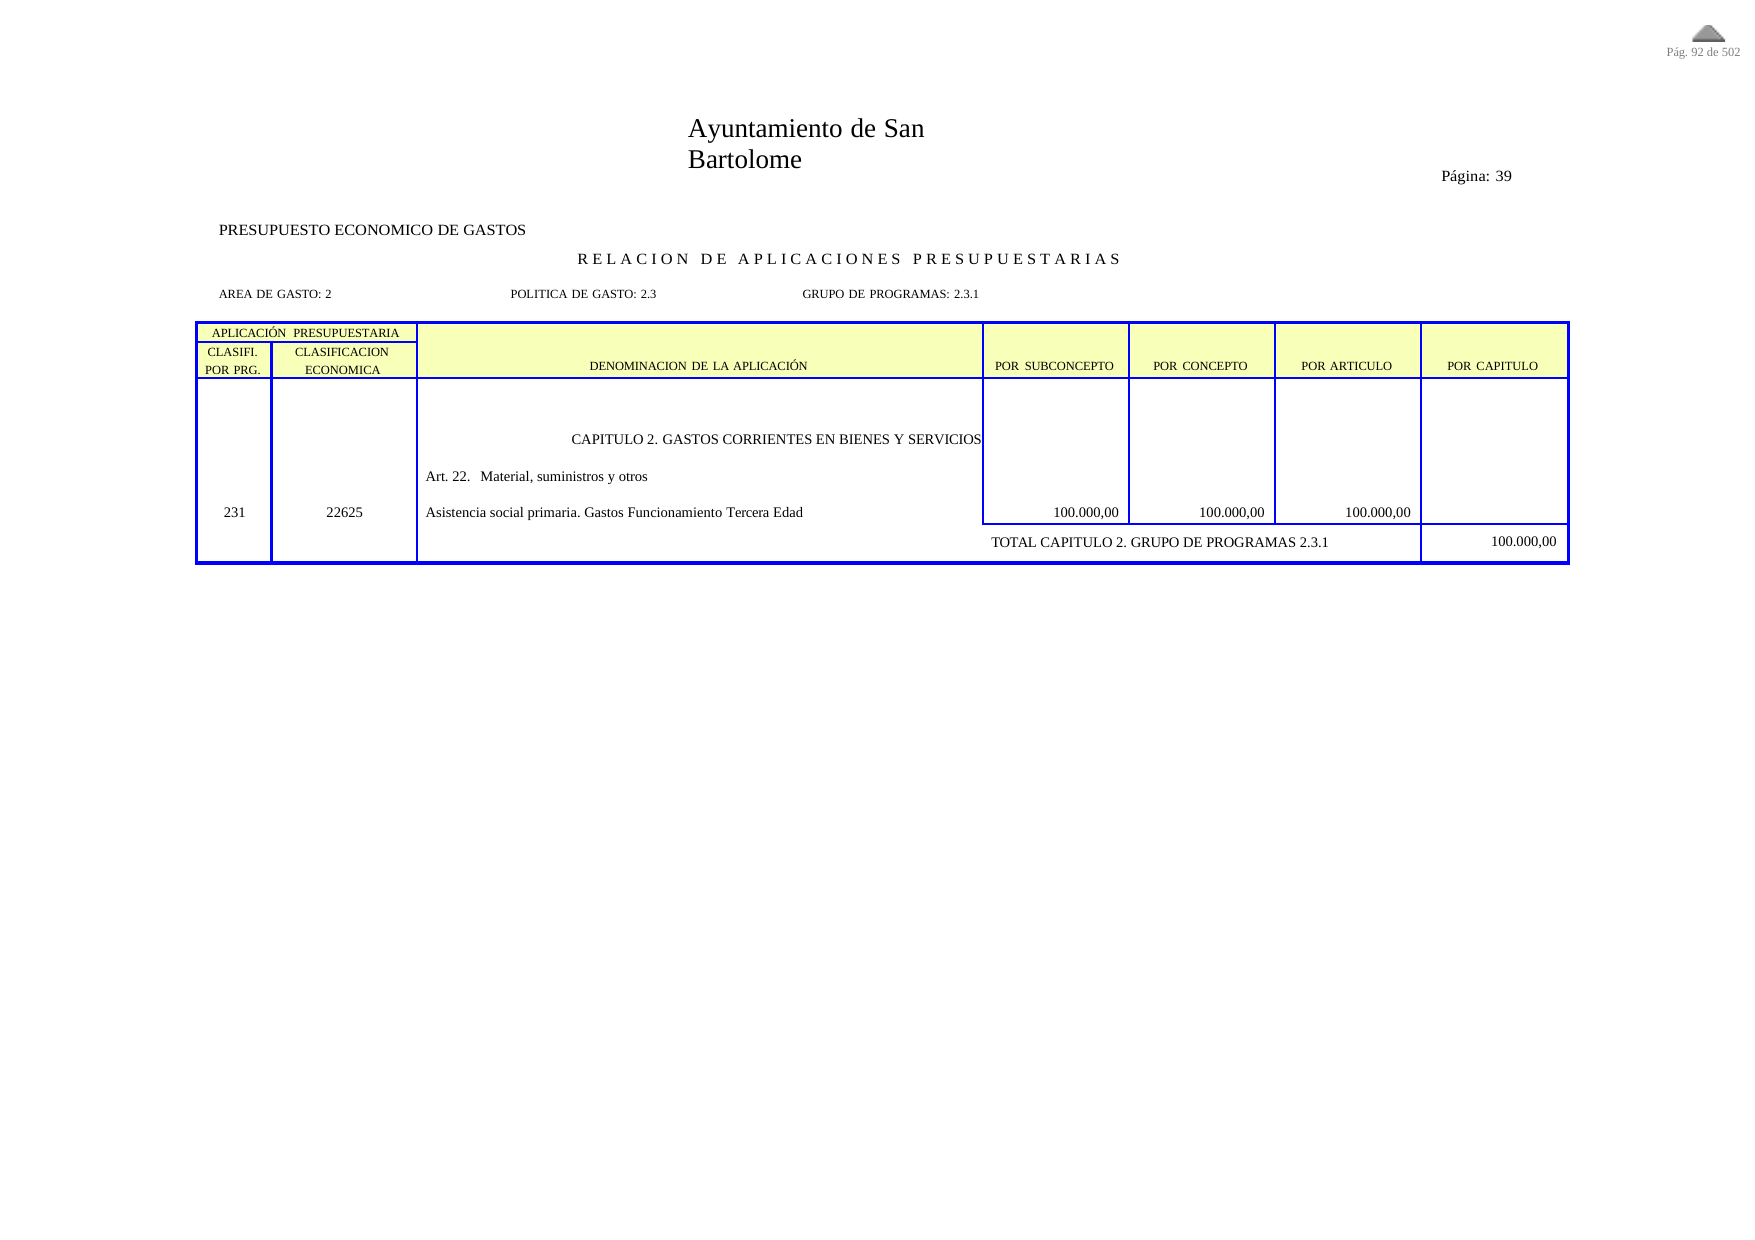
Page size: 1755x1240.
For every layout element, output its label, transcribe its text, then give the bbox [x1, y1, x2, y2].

table_cell CLASIFICACION ECONOMICA [273, 343, 416, 377]
table_header POR ARTICULO [1276, 324, 1420, 377]
text PRESUPUESTO ECONOMICO DE GASTOS [218, 221, 528, 239]
table_header DENOMINACION DE LA APLICACIÓN [418, 324, 982, 377]
text Página: 39 [1439, 166, 1514, 184]
table_cell 100.000,00 [984, 379, 1128, 523]
table_cell 231 [198, 379, 270, 561]
table_cell [1422, 379, 1567, 523]
table_cell 22625 [273, 379, 416, 561]
picture [1691, 25, 1726, 42]
table_cell 100.000,00 [1130, 379, 1274, 523]
subtitle Ayuntamiento de San Bartolome [688, 112, 1045, 174]
table_header POR CAPITULO [1422, 324, 1567, 377]
table_header POR SUBCONCEPTO [984, 324, 1128, 377]
table_cell CAPITULO 2. GASTOS CORRIENTES EN BIENES Y SERVICIOS Art. 22. Material, suministros y otros Asistencia social primaria. Gastos Funcionamiento Tercera Edad [418, 379, 982, 523]
text AREA DE GASTO: 2 POLITICA DE GASTO: 2.3 GRUPO DE PROGRAMAS: 2.3.1 [218, 286, 1752, 301]
table_cell 100.000,00 [1276, 379, 1420, 523]
table_cell 100.000,00 [1422, 525, 1567, 561]
table_cell TOTAL CAPITULO 2. GRUPO DE PROGRAMAS 2.3.1 [418, 523, 1420, 561]
table_cell CLASIFI. POR PRG. [198, 343, 270, 377]
table_header APLICACIÓN PRESUPUESTARIA [198, 324, 416, 341]
text R E L A C I O N D E A P L I C A C I O N E S P R E S U P U E S T A R I A S [577, 250, 1752, 268]
table_header POR CONCEPTO [1130, 324, 1274, 377]
